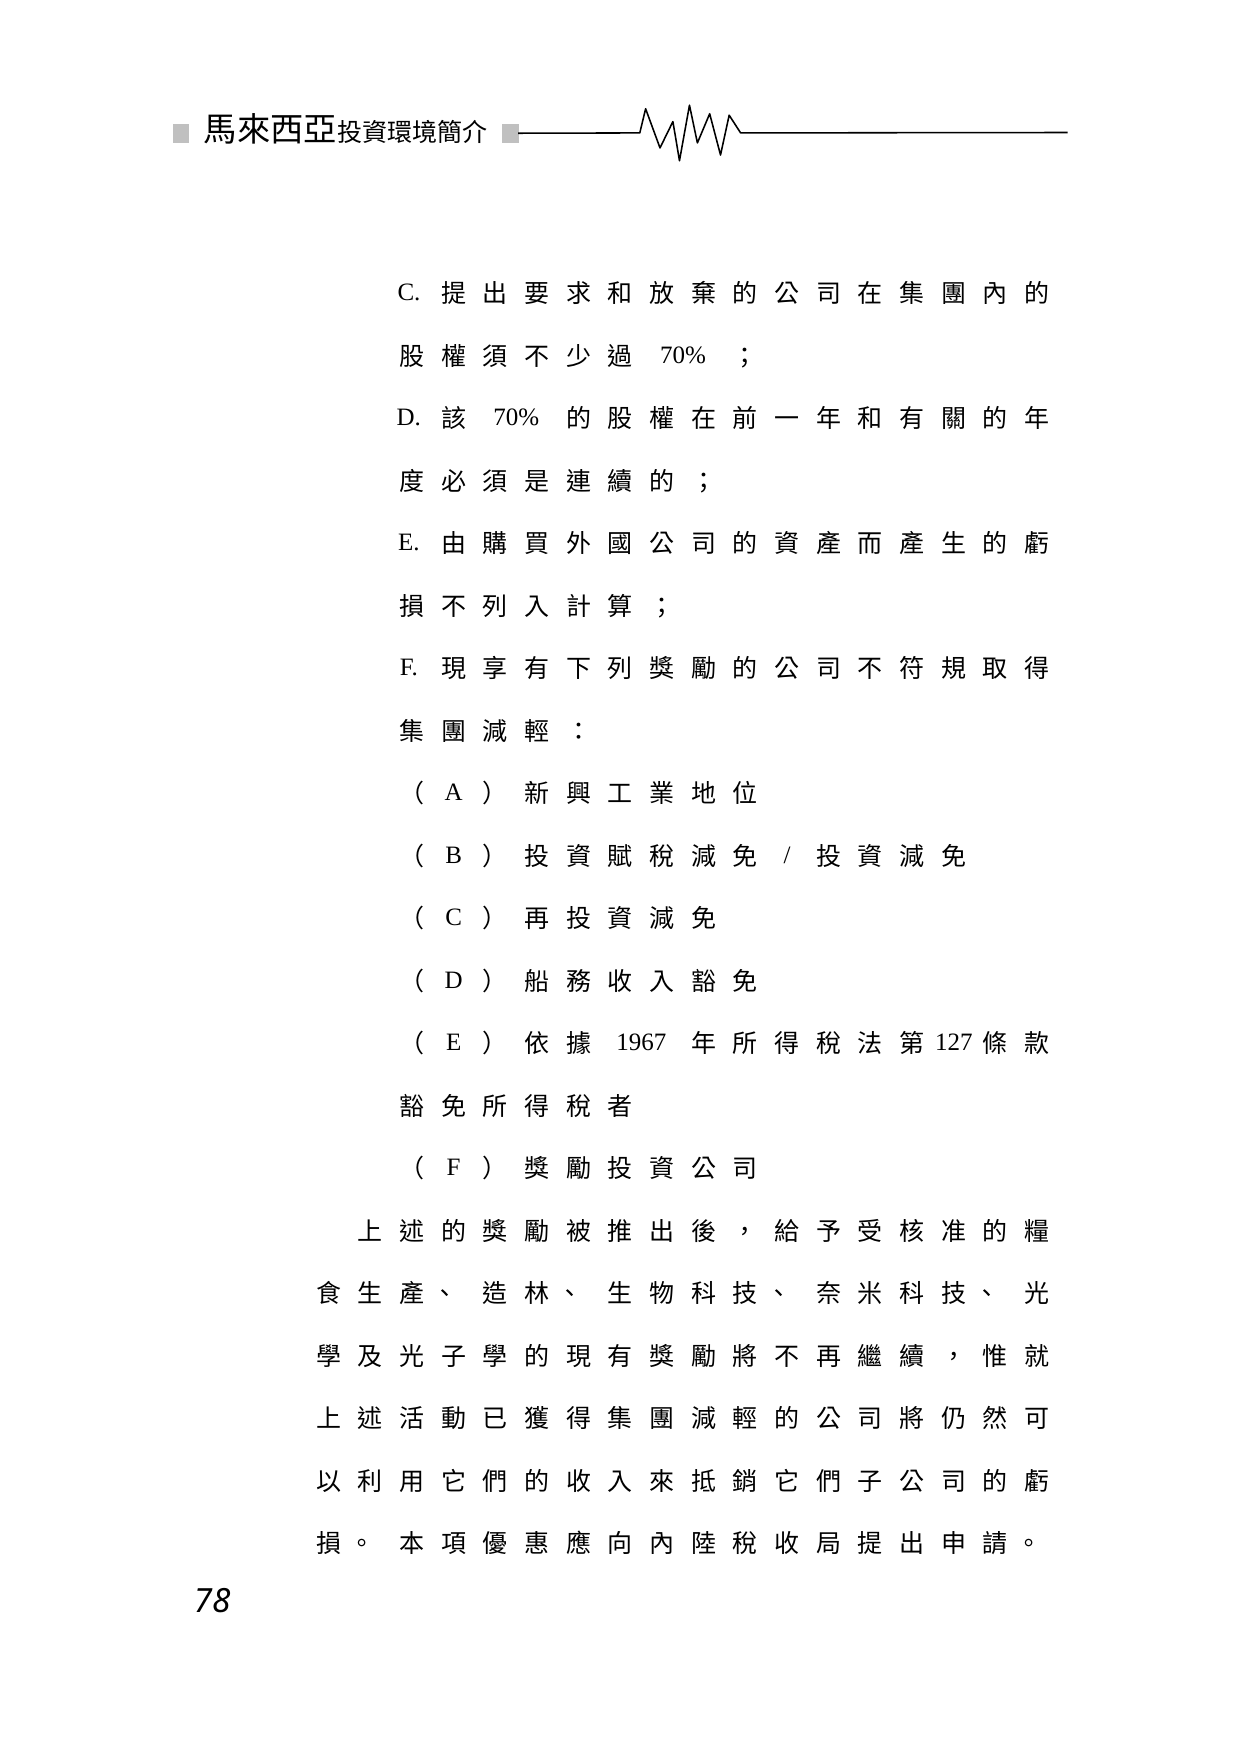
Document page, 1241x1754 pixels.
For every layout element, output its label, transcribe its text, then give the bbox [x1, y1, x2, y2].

text E. 由購買外國公司的資產而產生的虧損不列入計算； [367, 500, 1058, 625]
text D. 該70%的股權在前一年和有關的年度必須是連續的； [367, 375, 1058, 500]
text （D）船務收入豁免 [367, 938, 1058, 1000]
text （E）依據1967年所得稅法第127條款豁免所得稅者 [367, 1000, 1058, 1125]
text C. 提出要求和放棄的公司在集團內的股權須不少過70%； [367, 250, 1058, 375]
text （C）再投資減免 [367, 875, 1058, 938]
text （F）獎勵投資公司 [367, 1125, 1058, 1188]
text （A）新興工業地位 [367, 750, 1058, 813]
text （B）投資賦稅減免/投資減免 [367, 813, 1058, 875]
text 上述的獎勵被推出後，給予受核准的糧食生產、造林、生物科技、奈米科技、光學及光子學的現有獎勵將不再繼續，惟就上述活動已獲得集團減輕的公司將仍然可以利用它們的收入來抵銷它們子公司的虧損。本項優惠應向內陸稅收局提出申請。 [281, 1188, 1058, 1563]
text F. 現享有下列獎勵的公司不符規取得集團減輕： [367, 625, 1058, 750]
